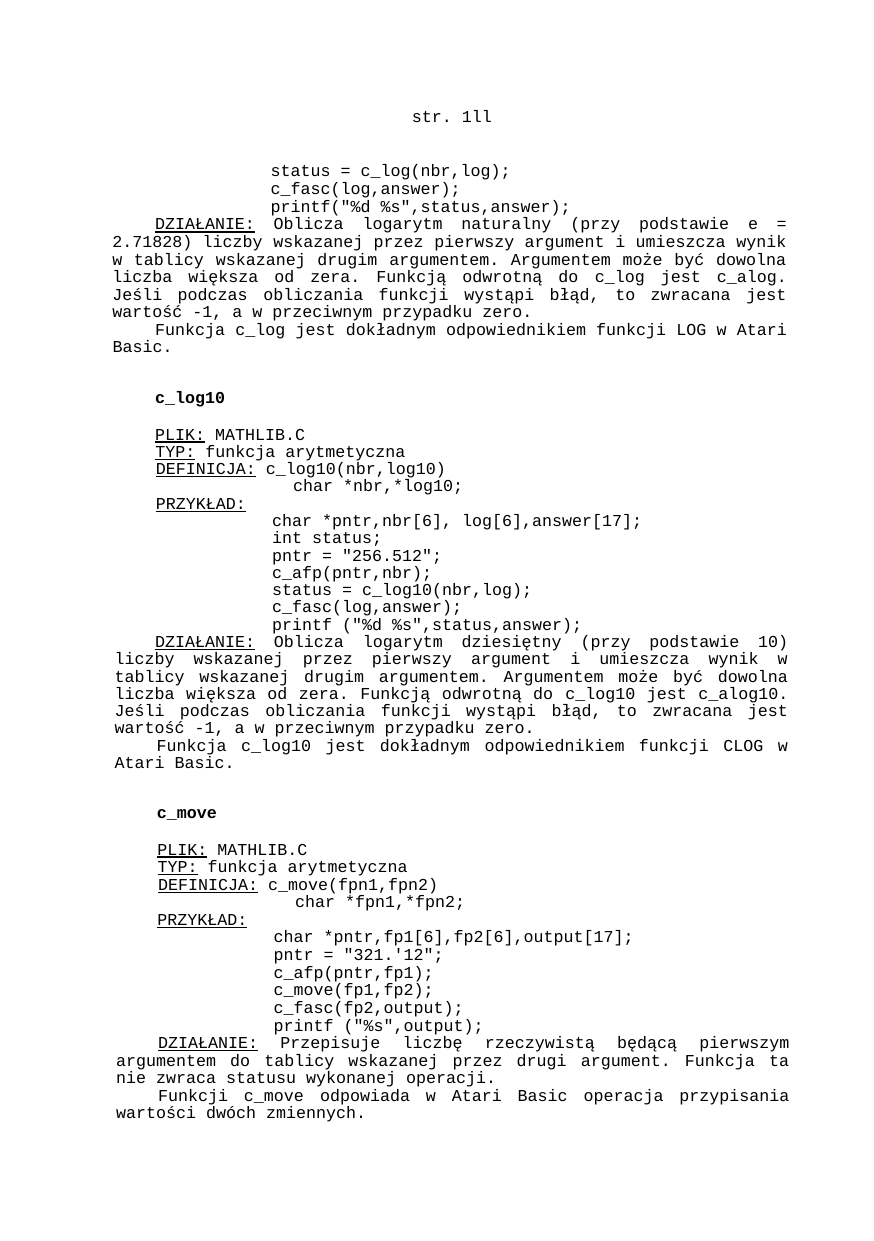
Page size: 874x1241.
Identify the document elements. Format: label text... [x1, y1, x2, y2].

text Funkcji c_move odpowiada w Atari Basic operacja przypisania wartości dwóch zmiennych. [116, 1087, 789, 1122]
text DEFINICJA: c_log10(nbr,log10) [156, 461, 789, 478]
text c_move [157, 805, 789, 824]
text Funkcja c_log jest dokładnym odpowiednikiem funkcji LOG w Atari Basic. [112, 321, 787, 356]
text Funkcja c_log10 jest dokładnym odpowiednikiem funkcji CLOG w Atari Basic. [114, 737, 788, 772]
text printf("%d %s",status,answer); [270, 198, 789, 216]
text status = c_log10(nbr,log); c_fasc(log,answer); [272, 582, 669, 616]
text c_fasc(fp2,output); [273, 999, 669, 1017]
text pntr = "256.512"; [272, 547, 669, 564]
text DZIAŁANIE: Przepisuje liczbę rzeczywistą będącą pierwszym argumentem do tablicy wskazanej przez drugi argument. Funkcja ta nie zwraca statusu wykonanej operacji. [116, 1034, 789, 1087]
text PLIK: MATHLIB.C [157, 841, 789, 858]
text DZIAŁANIE: Oblicza logarytm dziesiętny (przy podstawie 10) liczby wskazanej przez pierwszy argument i umieszcza wynik w tablicy wskazanej drugim argumentem. Argumentem może być dowolna liczba większa od zera. Funkcją odwrotną do c_log10 jest c_alog10. Jeśli podczas obliczania funkcji wystąpi błąd, to zwracana jest wartość -1, a w przeciwnym przypadku zero. [114, 634, 788, 737]
text char *fpn1,*fpn2; PRZYKŁAD: [157, 894, 489, 929]
text c_move(fp1,fp2); [273, 982, 669, 999]
text printf ("%d %s",status,answer); [272, 616, 669, 634]
text DEFINICJA: c_move(fpn1,fpn2) [158, 876, 789, 894]
text TYP: funkcja arytmetyczna [155, 443, 789, 461]
text status = c_log(nbr,log); [270, 163, 789, 180]
text DZIAŁANIE: Oblicza logarytm naturalny (przy podstawie e = 2.71828) liczby wskazanej przez pierwszy argument i umieszcza wynik w tablicy wskazanej drugim argumentem. Argumentem może być dowolna liczba większa od zera. Funkcją odwrotną do c_log jest c_alog. Jeśli podczas obliczania funkcji wystąpi błąd, to zwracana jest wartość -1, a w przeciwnym przypadku zero. [112, 216, 787, 321]
text char *nbr,*log10; PRZYKŁAD: [156, 478, 489, 513]
text PLIK: MATHLIB.C [155, 426, 789, 443]
text str. 1ll [114, 109, 789, 128]
text TYP: funkcja arytmetyczna [157, 858, 789, 876]
text c_afp(pntr,fp1); [273, 964, 669, 982]
text c_fasc(log,answer); [270, 180, 789, 198]
text char *pntr,nbr[6], log[6],answer[17]; int status; [272, 513, 669, 547]
text c_afp(pntr,nbr); [272, 564, 669, 582]
text c_log10 [155, 390, 789, 409]
text char *pntr,fp1[6],fp2[6],output[17]; pntr = "321.'12"; [273, 929, 669, 964]
text printf ("%s",output); [273, 1017, 669, 1034]
